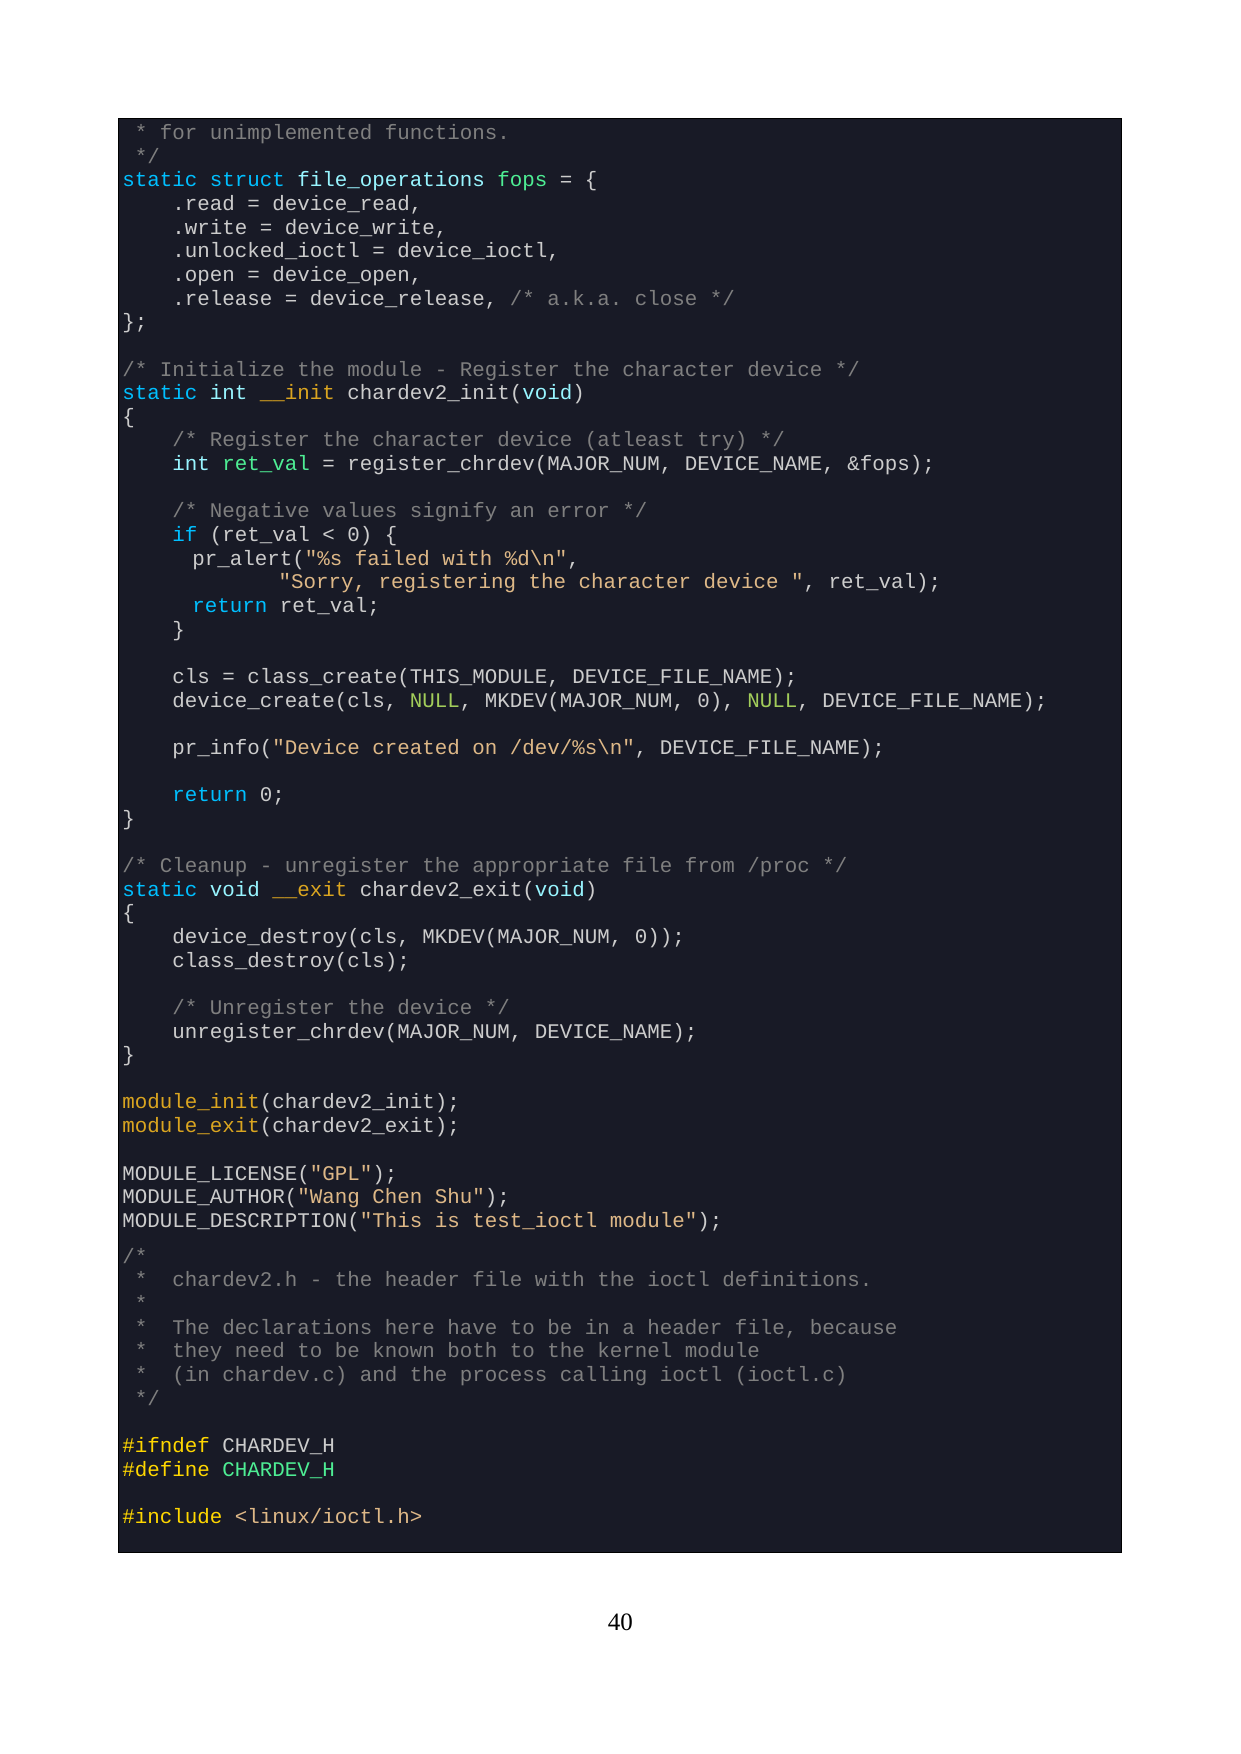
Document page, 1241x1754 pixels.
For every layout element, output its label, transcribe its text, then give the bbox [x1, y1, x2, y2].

text "Sorry, registering the character device ", ret_val); [119, 567, 1121, 591]
text #ifndef CHARDEV_H [119, 1431, 1121, 1455]
text .open = device_open, [119, 260, 1121, 284]
text MODULE_DESCRIPTION("This is test_ioctl module"); [119, 1206, 1121, 1233]
text static struct file_operations fops = { [119, 165, 1121, 189]
text { [119, 402, 1121, 426]
text * [119, 1289, 1121, 1313]
text * The declarations here have to be in a header file, because [119, 1313, 1121, 1336]
text pr_info("Device created on /dev/%s\n", DEVICE_FILE_NAME); [119, 733, 1121, 757]
text module_init(chardev2_init); [119, 1088, 1121, 1111]
text return 0; [119, 780, 1121, 804]
text { [119, 898, 1121, 922]
text }; [119, 307, 1121, 331]
text * (in chardev.c) and the process calling ioctl (ioctl.c) [119, 1360, 1121, 1384]
text unregister_chrdev(MAJOR_NUM, DEVICE_NAME); [119, 1017, 1121, 1040]
text .unlocked_ioctl = device_ioctl, [119, 236, 1121, 260]
text device_destroy(cls, MKDEV(MAJOR_NUM, 0)); [119, 922, 1121, 946]
text device_create(cls, NULL, MKDEV(MAJOR_NUM, 0), NULL, DEVICE_FILE_NAME); [119, 686, 1121, 709]
text } [119, 1040, 1121, 1064]
text */ [119, 142, 1121, 165]
text /* Register the character device (atleast try) */ [119, 426, 1121, 449]
text pr_alert("%s failed with %d\n", [119, 544, 1121, 567]
text int ret_val = register_chrdev(MAJOR_NUM, DEVICE_NAME, &fops); [119, 449, 1121, 473]
text cls = class_create(THIS_MODULE, DEVICE_FILE_NAME); [119, 662, 1121, 686]
text * for unimplemented functions. [119, 119, 1121, 142]
text class_destroy(cls); [119, 946, 1121, 969]
text MODULE_LICENSE("GPL"); [119, 1158, 1121, 1182]
text */ [119, 1384, 1121, 1407]
text module_exit(chardev2_exit); [119, 1111, 1121, 1135]
text * they need to be known both to the kernel module [119, 1336, 1121, 1360]
text /* Unregister the device */ [119, 993, 1121, 1017]
text #include <linux/ioctl.h> [119, 1502, 1121, 1526]
text MODULE_AUTHOR("Wang Chen Shu"); [119, 1182, 1121, 1206]
text .release = device_release, /* a.k.a. close */ [119, 284, 1121, 307]
text return ret_val; [119, 591, 1121, 615]
text /* [119, 1242, 1121, 1266]
text .write = device_write, [119, 213, 1121, 236]
text /* Initialize the module - Register the character device */ [119, 354, 1121, 378]
text /* Negative values signify an error */ [119, 496, 1121, 520]
text static int __init chardev2_init(void) [119, 378, 1121, 402]
text /* Cleanup - unregister the appropriate file from /proc */ [119, 851, 1121, 875]
text .read = device_read, [119, 189, 1121, 213]
text * chardev2.h - the header file with the ioctl definitions. [119, 1266, 1121, 1289]
text static void __exit chardev2_exit(void) [119, 875, 1121, 898]
text #define CHARDEV_H [119, 1455, 1121, 1478]
text } [119, 615, 1121, 638]
text } [119, 804, 1121, 827]
text if (ret_val < 0) { [119, 520, 1121, 544]
